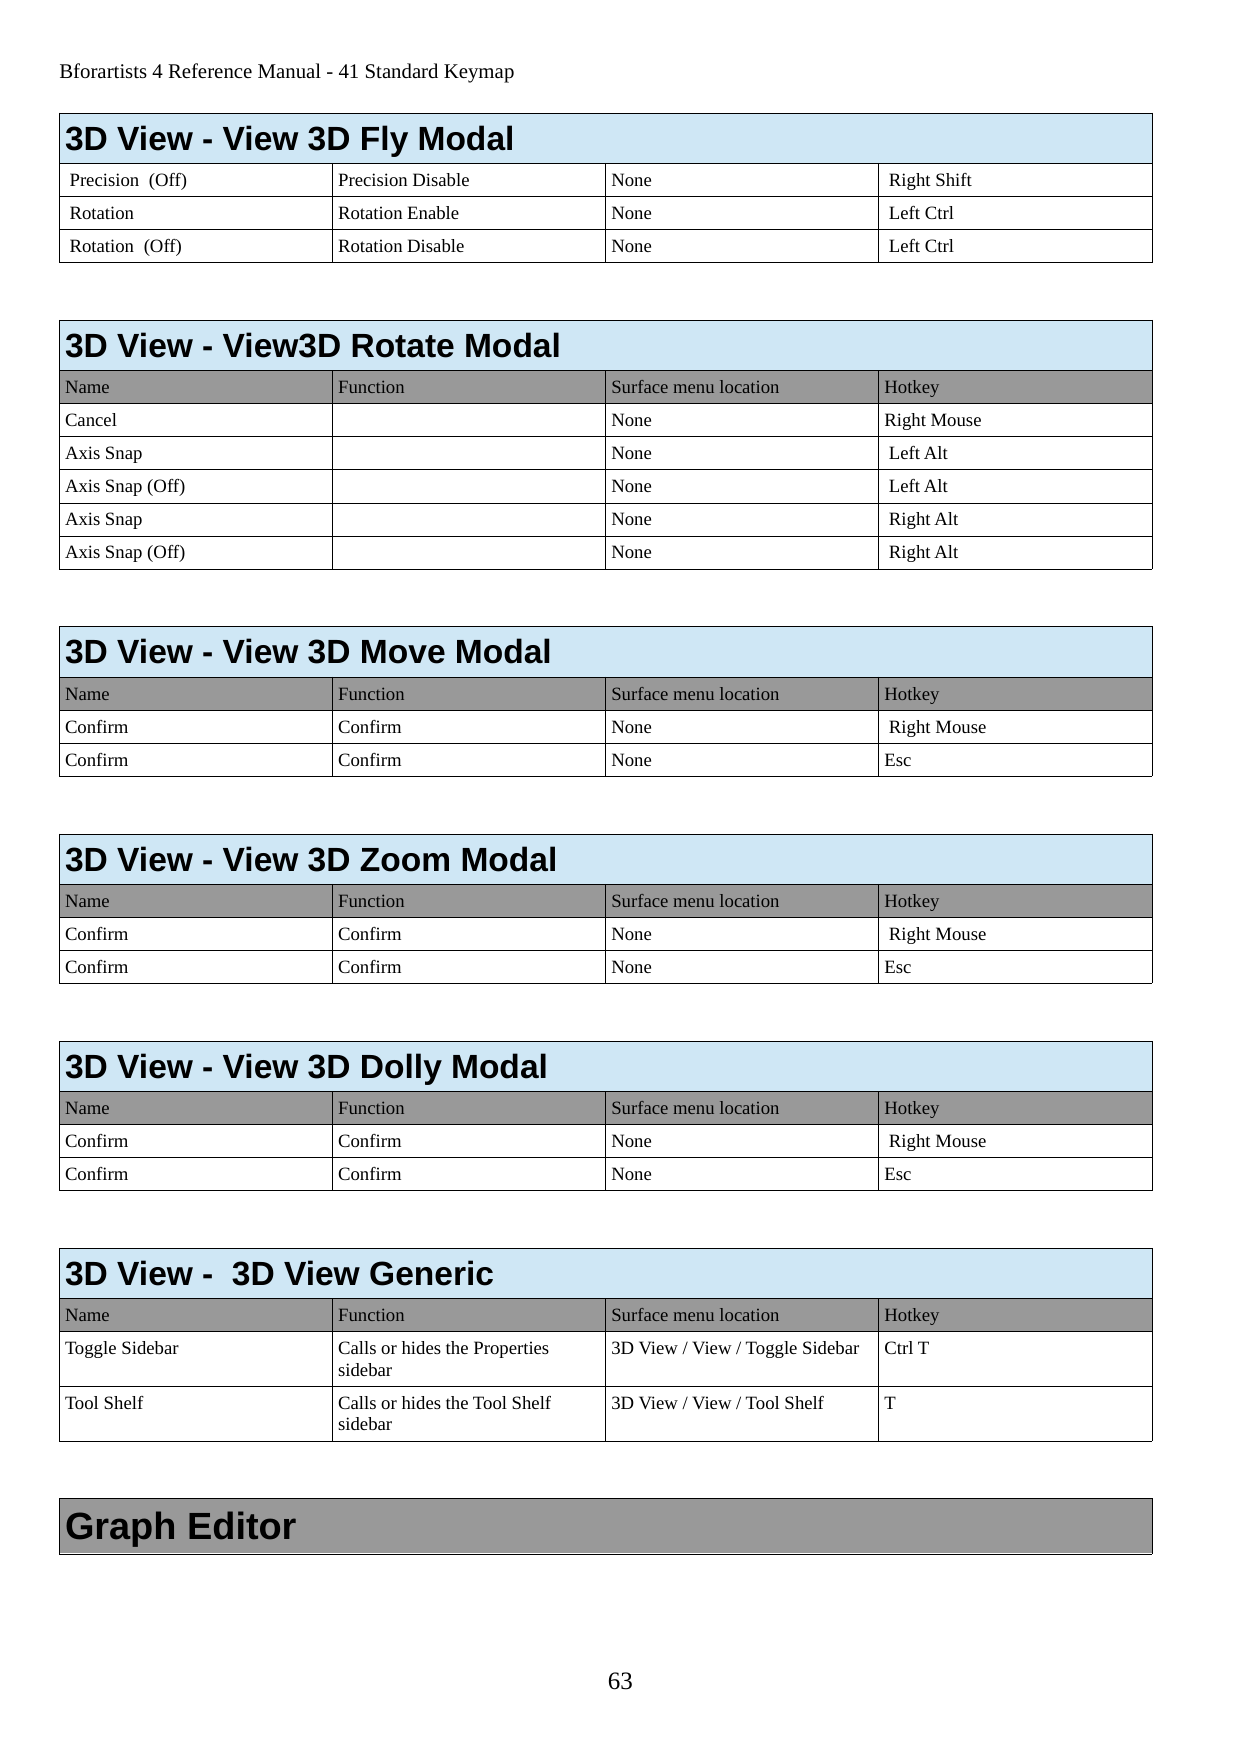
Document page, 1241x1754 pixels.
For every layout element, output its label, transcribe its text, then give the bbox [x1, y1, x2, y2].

table_cell T [879, 1387, 1152, 1441]
table_cell [333, 404, 605, 436]
table_cell 3D View / View / Toggle Sidebar [606, 1332, 878, 1386]
table_header 3D View - View 3D Fly Modal [60, 114, 1152, 163]
table_cell Right Shift [879, 164, 1152, 196]
table_cell Esc [879, 744, 1152, 776]
table_cell Rotation (Off) [60, 230, 332, 262]
table_cell Right Alt [879, 504, 1152, 536]
table_header Graph Editor [60, 1499, 1152, 1553]
table_cell Right Mouse [879, 1125, 1152, 1157]
table_cell Axis Snap (Off) [60, 537, 332, 569]
table_cell None [606, 504, 878, 536]
table_cell Function [333, 678, 605, 710]
table_cell None [606, 1125, 878, 1157]
table_cell Surface menu location [606, 1299, 878, 1331]
table_header 3D View - 3D View Generic [60, 1249, 1152, 1298]
table_cell Ctrl T [879, 1332, 1152, 1386]
table_cell Confirm [333, 711, 605, 743]
table_cell None [606, 711, 878, 743]
table_cell Confirm [333, 1125, 605, 1157]
table_cell Surface menu location [606, 1092, 878, 1124]
table_cell Axis Snap [60, 437, 332, 469]
table_cell Surface menu location [606, 371, 878, 403]
table_cell None [606, 744, 878, 776]
table_cell Confirm [60, 951, 332, 983]
table_cell Calls or hides the Tool Shelf sidebar [333, 1387, 605, 1441]
table_cell None [606, 197, 878, 229]
table_cell Function [333, 1092, 605, 1124]
table_cell Rotation Enable [333, 197, 605, 229]
table_cell Function [333, 885, 605, 917]
table_cell Name [60, 1092, 332, 1124]
table_cell Hotkey [879, 678, 1152, 710]
table_cell Hotkey [879, 371, 1152, 403]
table_cell [333, 470, 605, 502]
table_cell Hotkey [879, 1092, 1152, 1124]
table_cell Confirm [333, 918, 605, 950]
table_cell Name [60, 1299, 332, 1331]
table_cell Surface menu location [606, 885, 878, 917]
table_cell None [606, 951, 878, 983]
table_cell Hotkey [879, 885, 1152, 917]
table_cell Rotation Disable [333, 230, 605, 262]
table_cell Left Ctrl [879, 197, 1152, 229]
table_cell Left Ctrl [879, 230, 1152, 262]
table_cell Hotkey [879, 1299, 1152, 1331]
table_cell None [606, 437, 878, 469]
table_cell None [606, 470, 878, 502]
table_cell Function [333, 1299, 605, 1331]
table_cell Confirm [60, 918, 332, 950]
table_cell Axis Snap (Off) [60, 470, 332, 502]
table_cell Right Alt [879, 537, 1152, 569]
table_cell Surface menu location [606, 678, 878, 710]
table_cell Left Alt [879, 437, 1152, 469]
table_cell Function [333, 371, 605, 403]
table_cell None [606, 164, 878, 196]
table_cell [333, 437, 605, 469]
table_cell Axis Snap [60, 504, 332, 536]
table_cell Confirm [333, 744, 605, 776]
table_cell Precision (Off) [60, 164, 332, 196]
table_cell None [606, 1158, 878, 1190]
table_cell Calls or hides the Properties sidebar [333, 1332, 605, 1386]
table_header 3D View - View 3D Zoom Modal [60, 835, 1152, 884]
table_cell Right Mouse [879, 918, 1152, 950]
table_cell Left Alt [879, 470, 1152, 502]
table_cell None [606, 537, 878, 569]
table_header 3D View - View3D Rotate Modal [60, 321, 1152, 370]
table_cell Tool Shelf [60, 1387, 332, 1441]
table_cell Esc [879, 951, 1152, 983]
table_cell 3D View / View / Tool Shelf [606, 1387, 878, 1441]
table_cell None [606, 918, 878, 950]
table_cell Confirm [60, 711, 332, 743]
table_cell Right Mouse [879, 711, 1152, 743]
table_cell Confirm [333, 1158, 605, 1190]
table_cell Confirm [60, 1158, 332, 1190]
table_cell Toggle Sidebar [60, 1332, 332, 1386]
table_cell Right Mouse [879, 404, 1152, 436]
table_cell Name [60, 678, 332, 710]
table_cell None [606, 230, 878, 262]
table_cell Rotation [60, 197, 332, 229]
table_cell Cancel [60, 404, 332, 436]
table_cell Confirm [60, 1125, 332, 1157]
table_cell None [606, 404, 878, 436]
table_cell [333, 537, 605, 569]
table_cell Esc [879, 1158, 1152, 1190]
table_header 3D View - View 3D Dolly Modal [60, 1042, 1152, 1091]
table_cell Confirm [333, 951, 605, 983]
table_cell Name [60, 885, 332, 917]
table_header 3D View - View 3D Move Modal [60, 627, 1152, 677]
table_cell [333, 504, 605, 536]
table_cell Name [60, 371, 332, 403]
table_cell Precision Disable [333, 164, 605, 196]
table_cell Confirm [60, 744, 332, 776]
